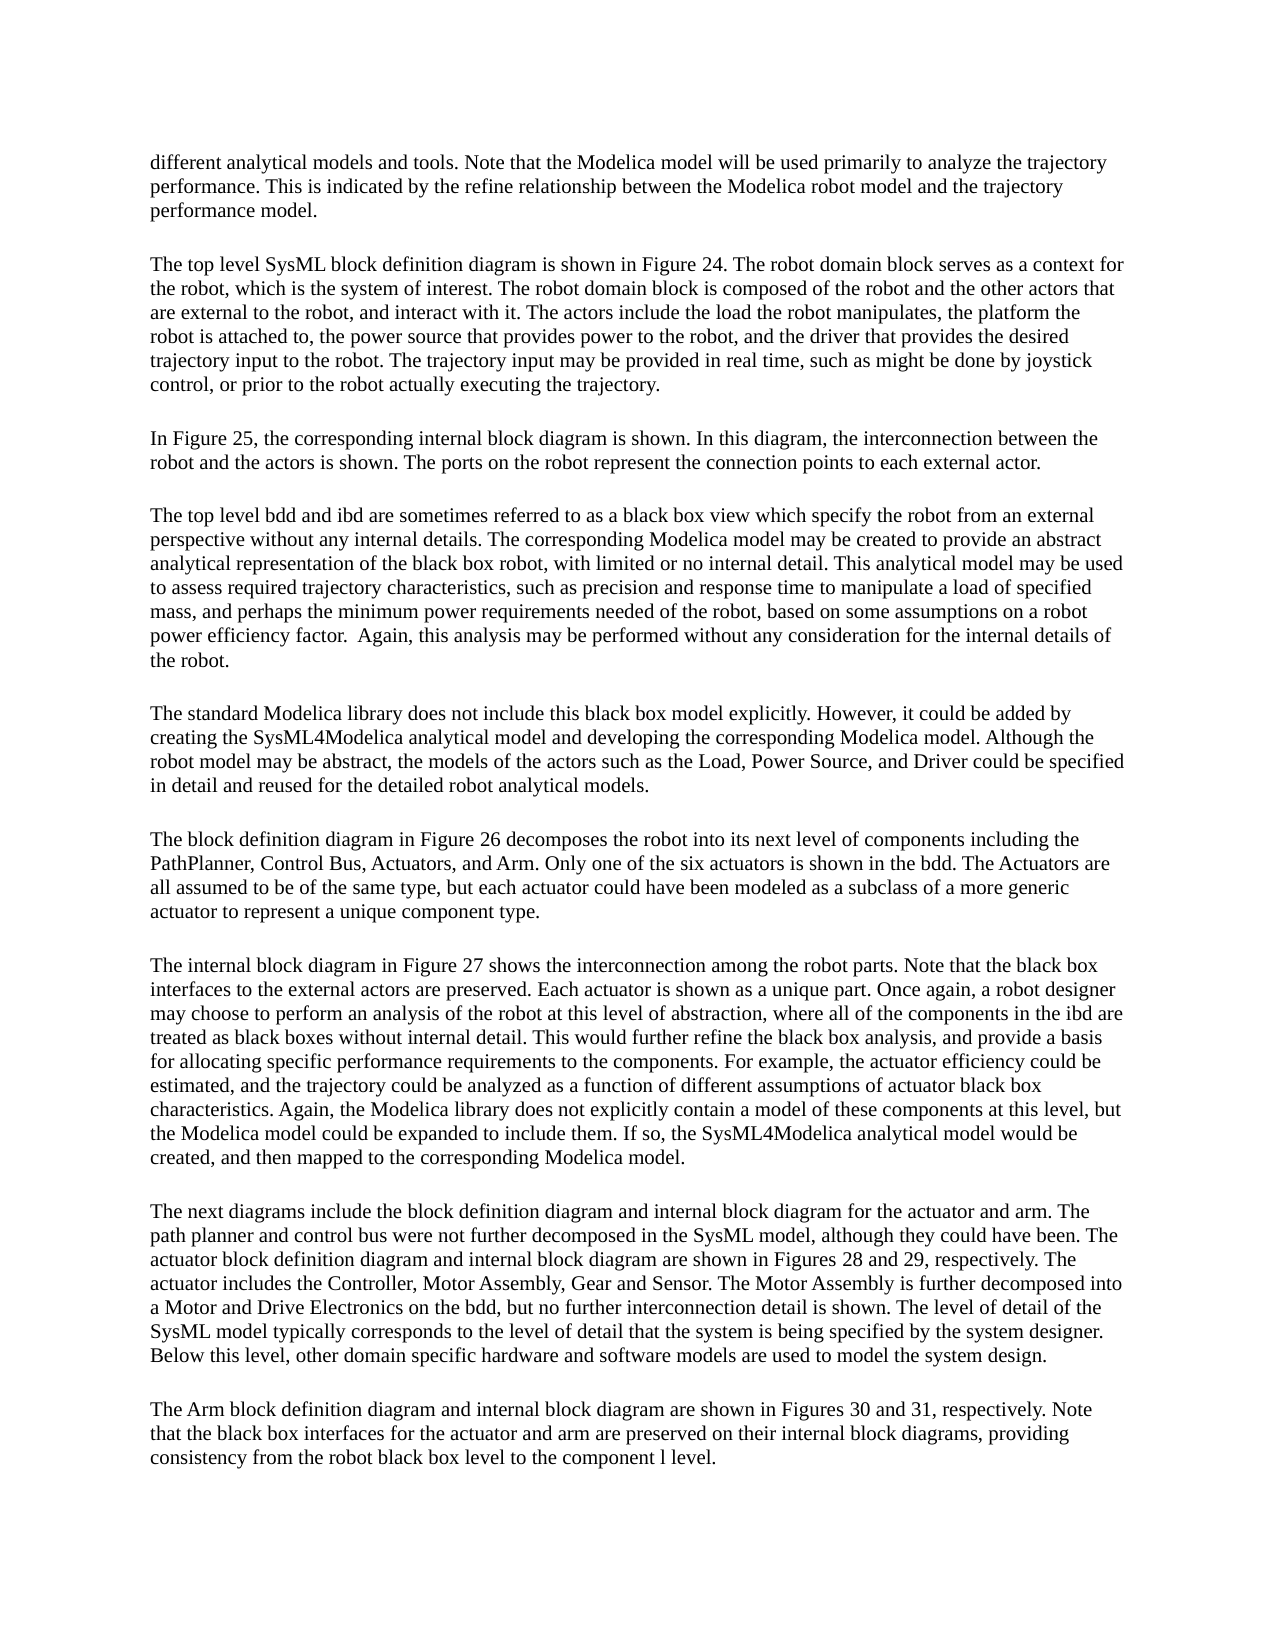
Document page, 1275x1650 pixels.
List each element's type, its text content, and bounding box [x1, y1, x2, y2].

text The internal block diagram in Figure 27 shows the interconnection among the robot parts. Note that the black box interfaces to the external actors are preserved. Each actuator is shown as a unique part. Once again, a robot designer may choose to perform an analysis of the robot at this level of abstraction, where all of the components in the ibd are treated as black boxes without internal detail. This would further refine the black box analysis, and provide a basis for allocating specific performance requirements to the components. For example, the actuator efficiency could be estimated, and the trajectory could be analyzed as a function of different assumptions of actuator black box characteristics. Again, the Modelica library does not explicitly contain a model of these components at this level, but the Modelica model could be expanded to include them. If so, the SysML4Modelica analytical model would be created, and then mapped to the corresponding Modelica model. [150, 952, 1125, 1169]
text The Arm block definition diagram and internal block diagram are shown in Figures 30 and 31, respectively. Note that the black box interfaces for the actuator and arm are preserved on their internal block diagrams, providing consistency from the robot black box level to the component l level. [150, 1396, 1125, 1469]
text The block definition diagram in Figure 26 decomposes the robot into its next level of components including the PathPlanner, Control Bus, Actuators, and Arm. Only one of the six actuators is shown in the bdd. The Actuators are all assumed to be of the same type, but each actuator could have been modeled as a subclass of a more generic actuator to represent a unique component type. [150, 827, 1125, 923]
text The next diagrams include the block definition diagram and internal block diagram for the actuator and arm. The path planner and control bus were not further decomposed in the SysML model, although they could have been. The actuator block definition diagram and internal block diagram are shown in Figures 28 and 29, respectively. The actuator includes the Controller, Motor Assembly, Gear and Sensor. The Motor Assembly is further decomposed into a Motor and Drive Electronics on the bdd, but no further interconnection detail is shown. The level of detail of the SysML model typically corresponds to the level of detail that the system is being specified by the system designer. Below this level, other domain specific hardware and software models are used to model the system design. [150, 1198, 1125, 1367]
text In Figure 25, the corresponding internal block diagram is shown. In this diagram, the interconnection between the robot and the actors is shown. The ports on the robot represent the connection points to each external actor. [150, 426, 1125, 474]
text The top level SysML block definition diagram is shown in Figure 24. The robot domain block serves as a context for the robot, which is the system of interest. The robot domain block is composed of the robot and the other actors that are external to the robot, and interact with it. The actors include the load the robot manipulates, the platform the robot is attached to, the power source that provides power to the robot, and the driver that provides the desired trajectory input to the robot. The trajectory input may be provided in real time, such as might be done by joystick control, or prior to the robot actually executing the trajectory. [150, 252, 1125, 396]
text different analytical models and tools. Note that the Modelica model will be used primarily to analyze the trajectory performance. This is indicated by the refine relationship between the Modelica robot model and the trajectory performance model. [150, 150, 1125, 222]
text The standard Modelica library does not include this black box model explicitly. However, it could be added by creating the SysML4Modelica analytical model and developing the corresponding Modelica model. Although the robot model may be abstract, the models of the actors such as the Load, Power Source, and Driver could be specified in detail and reused for the detailed robot analytical models. [150, 701, 1125, 797]
text The top level bdd and ibd are sometimes referred to as a black box view which specify the robot from an external perspective without any internal details. The corresponding Modelica model may be created to provide an abstract analytical representation of the black box robot, with limited or no internal detail. This analytical model may be used to assess required trajectory characteristics, such as precision and response time to manipulate a load of specified mass, and perhaps the minimum power requirements needed of the robot, based on some assumptions on a robot power efficiency factor. Again, this analysis may be performed without any consideration for the internal details of the robot. [150, 503, 1125, 672]
